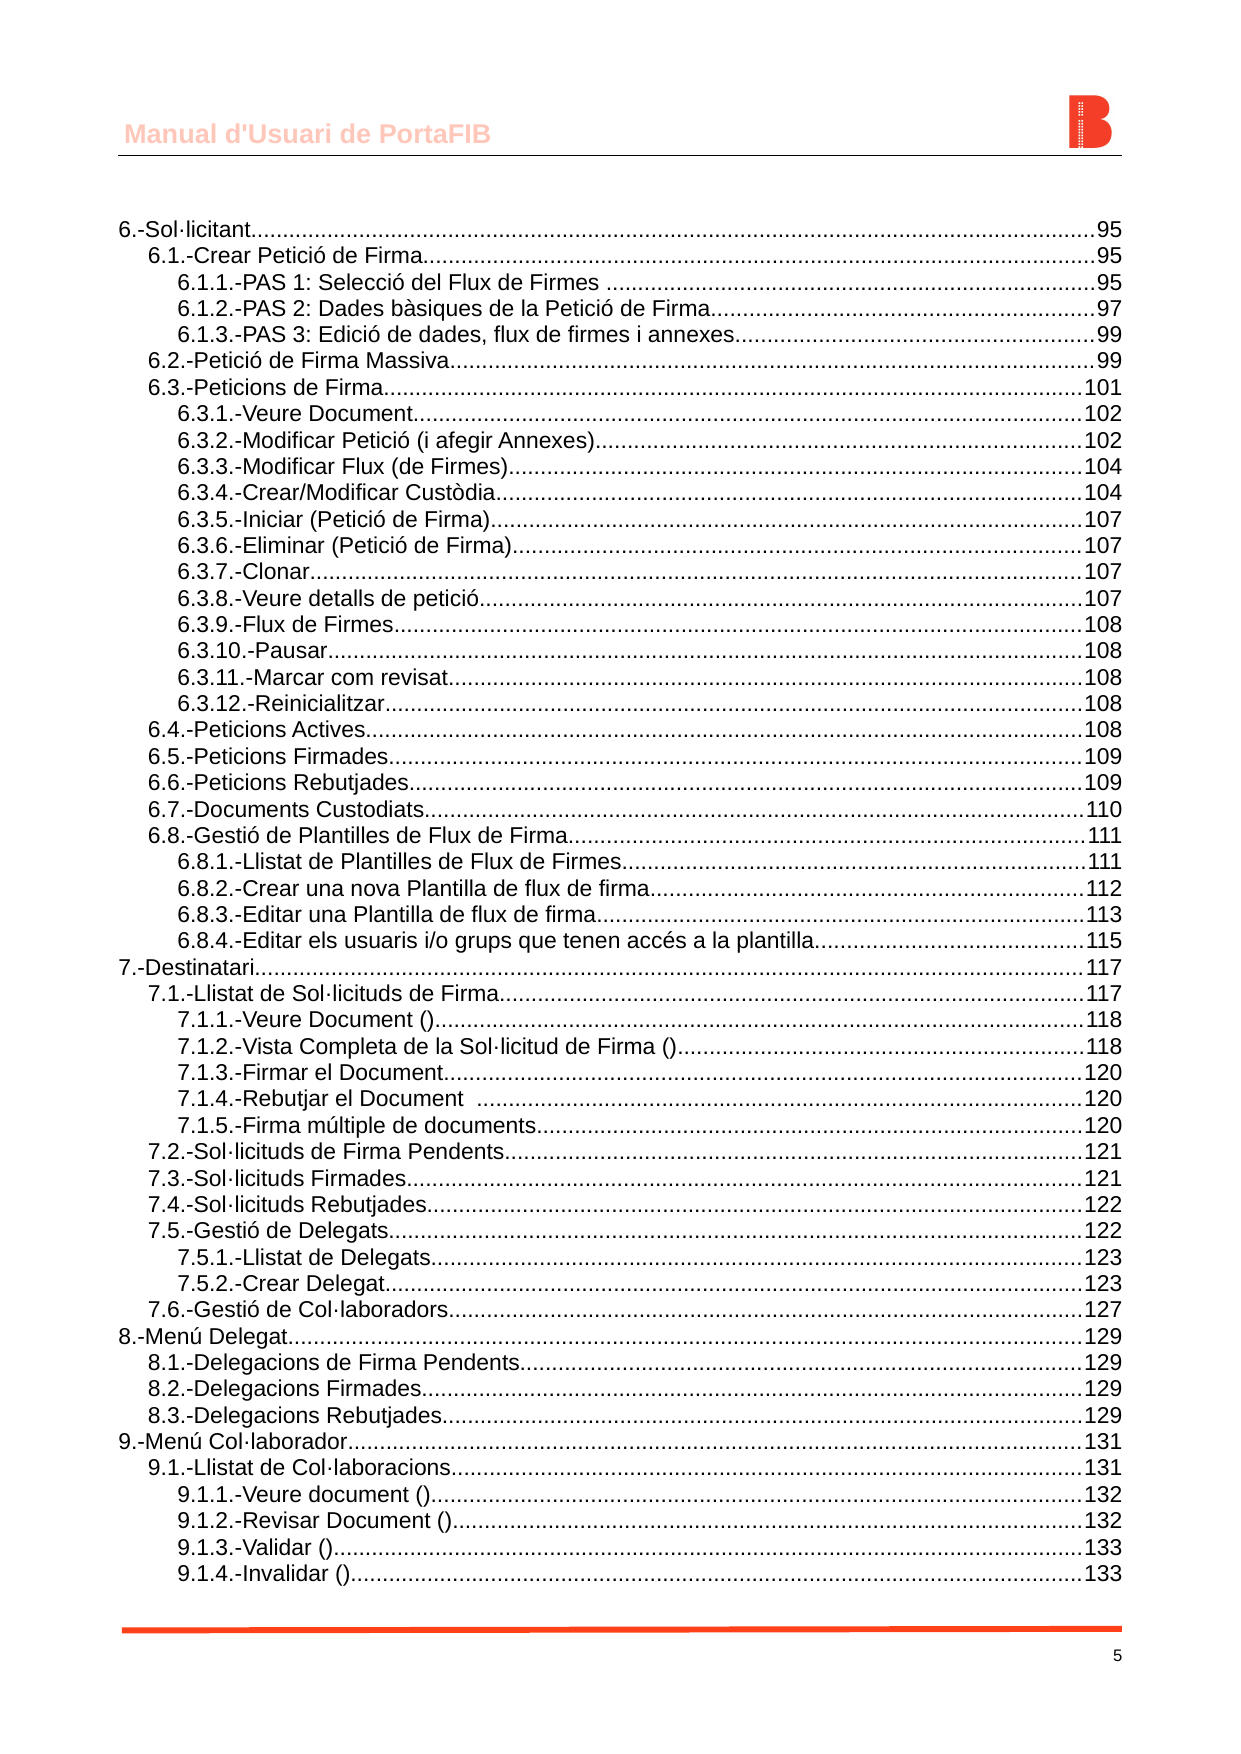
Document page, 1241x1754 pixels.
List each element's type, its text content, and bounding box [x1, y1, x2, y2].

text 6.1.-Crear Petició de Firma 95 [148, 242, 1122, 268]
text 9.1.1.-Veure document () 132 [177, 1481, 1122, 1507]
text 6.3.12.-Reinicialitzar 108 [177, 690, 1122, 716]
text 7.-Destinatari 117 [118, 954, 1122, 980]
text 6.8.4.-Editar els usuaris i/o grups que tenen accés a la plantilla 115 [177, 927, 1122, 954]
text 6.2.-Petició de Firma Massiva 99 [148, 347, 1122, 374]
text 6.3.5.-Iniciar (Petició de Firma) 107 [177, 506, 1122, 532]
text 6.8.1.-Llistat de Plantilles de Flux de Firmes 111 [177, 848, 1122, 874]
text 6.3.10.-Pausar 108 [177, 637, 1122, 664]
text 9.-Menú Col·laborador 131 [118, 1428, 1122, 1454]
text 6.5.-Peticions Firmades 109 [148, 743, 1122, 769]
text 8.2.-Delegacions Firmades 129 [148, 1375, 1122, 1402]
text 6.8.-Gestió de Plantilles de Flux de Firma 111 [148, 822, 1122, 848]
text 6.3.11.-Marcar com revisat 108 [177, 664, 1122, 690]
text 7.1.2.-Vista Completa de la Sol·licitud de Firma () 118 [177, 1033, 1122, 1059]
text 6.3.3.-Modificar Flux (de Firmes) 104 [177, 453, 1122, 479]
text 9.1.4.-Invalidar () 133 [177, 1560, 1122, 1586]
text 8.-Menú Delegat 129 [118, 1323, 1122, 1349]
text 7.2.-Sol·licituds de Firma Pendents 121 [148, 1138, 1122, 1164]
text 8.3.-Delegacions Rebutjades 129 [148, 1402, 1122, 1428]
text 6.-Sol·licitant 95 [118, 216, 1122, 242]
text 6.3.-Peticions de Firma 101 [148, 374, 1122, 400]
text 6.1.1.-PAS 1: Selecció del Flux de Firmes 95 [177, 268, 1122, 295]
text 6.8.2.-Crear una nova Plantilla de flux de firma 112 [177, 874, 1122, 901]
text 6.6.-Peticions Rebutjades 109 [148, 769, 1122, 796]
text 6.1.3.-PAS 3: Edició de dades, flux de firmes i annexes 99 [177, 321, 1122, 347]
text 7.4.-Sol·licituds Rebutjades 122 [148, 1191, 1122, 1217]
text 9.1.2.-Revisar Document () 132 [177, 1507, 1122, 1533]
text 6.4.-Peticions Actives 108 [148, 716, 1122, 743]
text 7.1.5.-Firma múltiple de documents 120 [177, 1112, 1122, 1138]
text 9.1.3.-Validar () 133 [177, 1533, 1122, 1560]
text 6.8.3.-Editar una Plantilla de flux de firma 113 [177, 901, 1122, 927]
text 6.3.7.-Clonar 107 [177, 558, 1122, 585]
text 6.3.8.-Veure detalls de petició 107 [177, 585, 1122, 611]
text 7.5.-Gestió de Delegats 122 [148, 1217, 1122, 1243]
text 6.3.6.-Eliminar (Petició de Firma) 107 [177, 532, 1122, 558]
text 7.1.3.-Firmar el Document 120 [177, 1059, 1122, 1085]
text 6.7.-Documents Custodiats 110 [148, 796, 1122, 822]
text 6.3.1.-Veure Document 102 [177, 400, 1122, 427]
text 6.3.2.-Modificar Petició (i afegir Annexes) 102 [177, 427, 1122, 453]
text 8.1.-Delegacions de Firma Pendents 129 [148, 1349, 1122, 1375]
text 7.5.1.-Llistat de Delegats 123 [177, 1243, 1122, 1270]
text 7.1.-Llistat de Sol·licituds de Firma 117 [148, 980, 1122, 1006]
text 6.3.9.-Flux de Firmes 108 [177, 611, 1122, 637]
text 6.1.2.-PAS 2: Dades bàsiques de la Petició de Firma 97 [177, 295, 1122, 321]
text 7.1.1.-Veure Document () 118 [177, 1006, 1122, 1033]
text 7.3.-Sol·licituds Firmades 121 [148, 1164, 1122, 1191]
text 9.1.-Llistat de Col·laboracions 131 [148, 1454, 1122, 1481]
text 7.6.-Gestió de Col·laboradors 127 [148, 1296, 1122, 1323]
text 6.3.4.-Crear/Modificar Custòdia 104 [177, 479, 1122, 506]
picture [1063, 94, 1117, 150]
text 7.1.4.-Rebutjar el Document 120 [177, 1085, 1122, 1112]
text 7.5.2.-Crear Delegat 123 [177, 1270, 1122, 1296]
